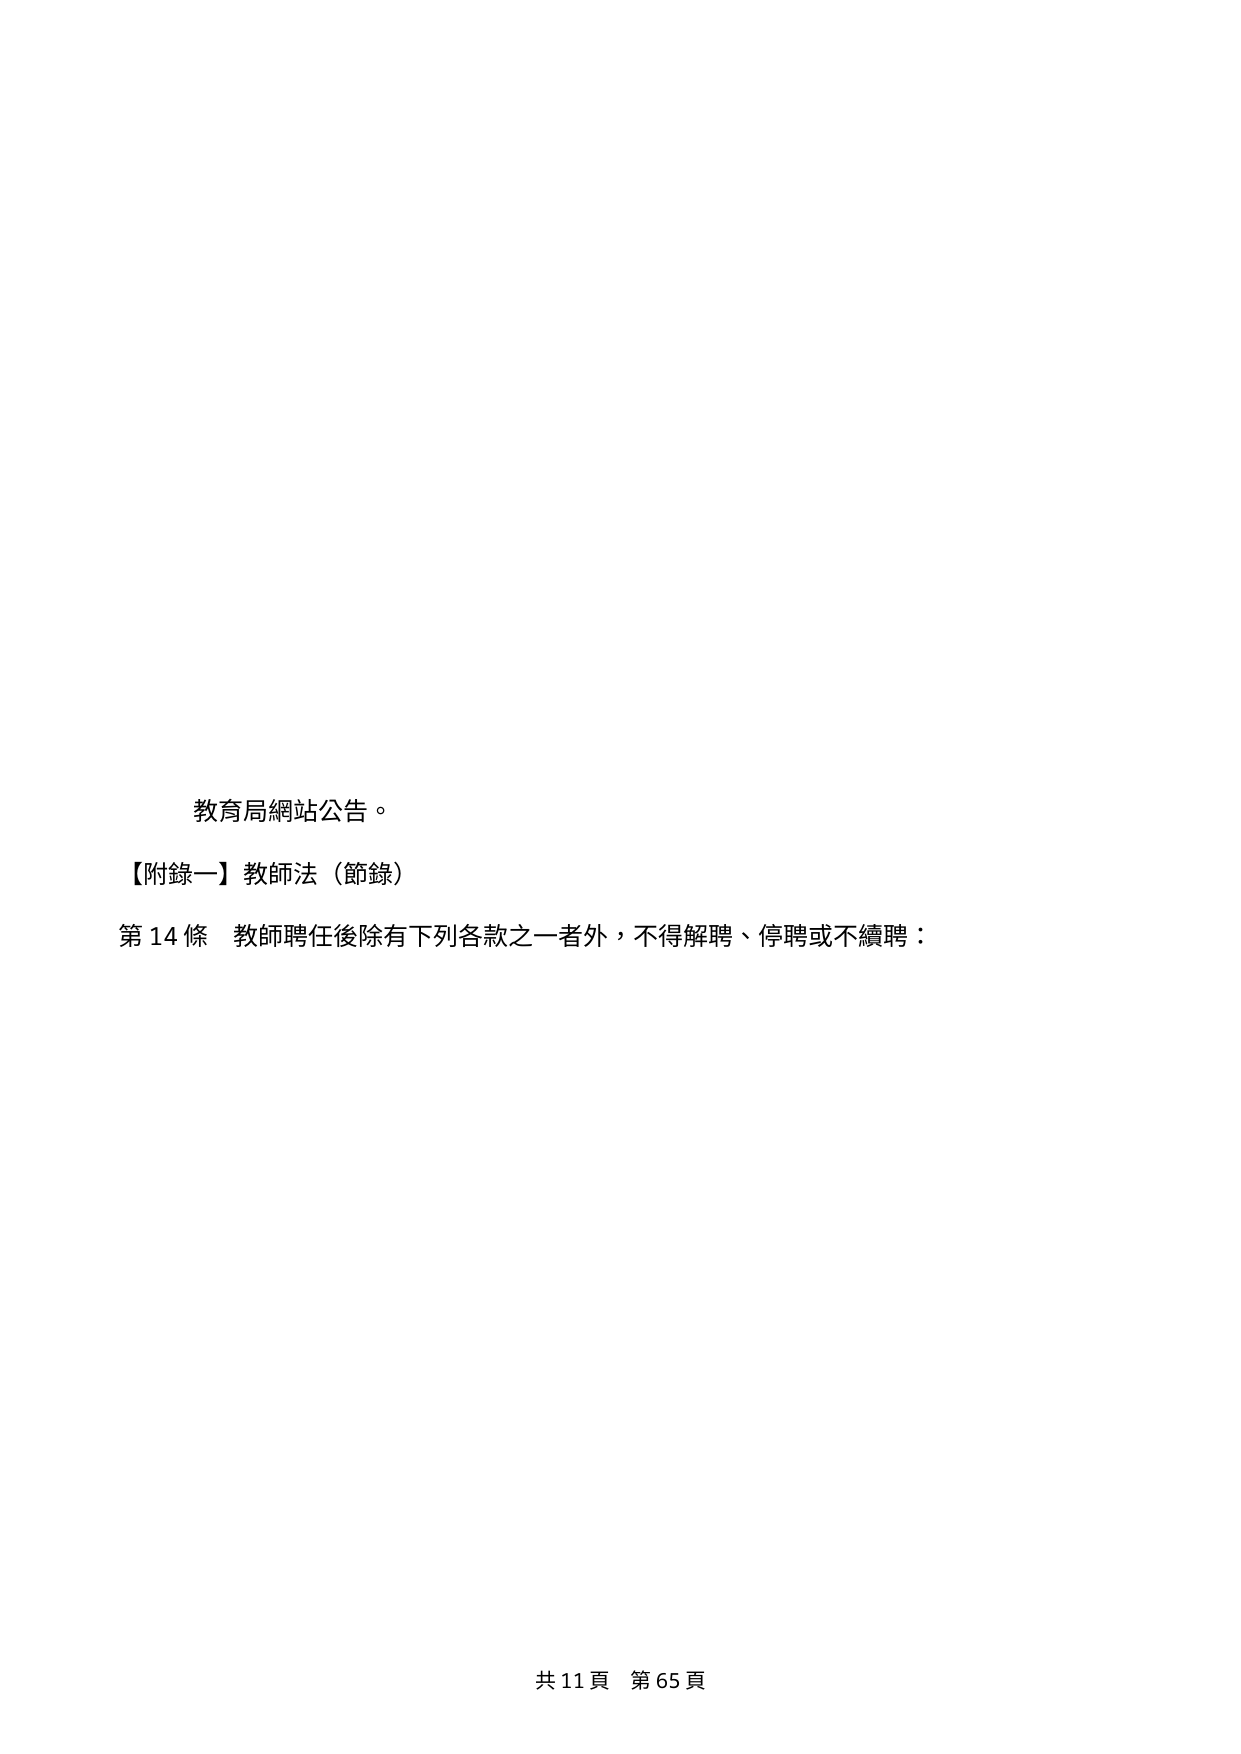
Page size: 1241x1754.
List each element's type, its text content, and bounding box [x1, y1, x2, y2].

text 【附錄一】教師法（節錄） [118, 831, 1122, 893]
text 教育局網站公告。 [118, 768, 1122, 831]
text 第14條 教師聘任後除有下列各款之一者外，不得解聘、停聘或不續聘： [118, 893, 1122, 956]
